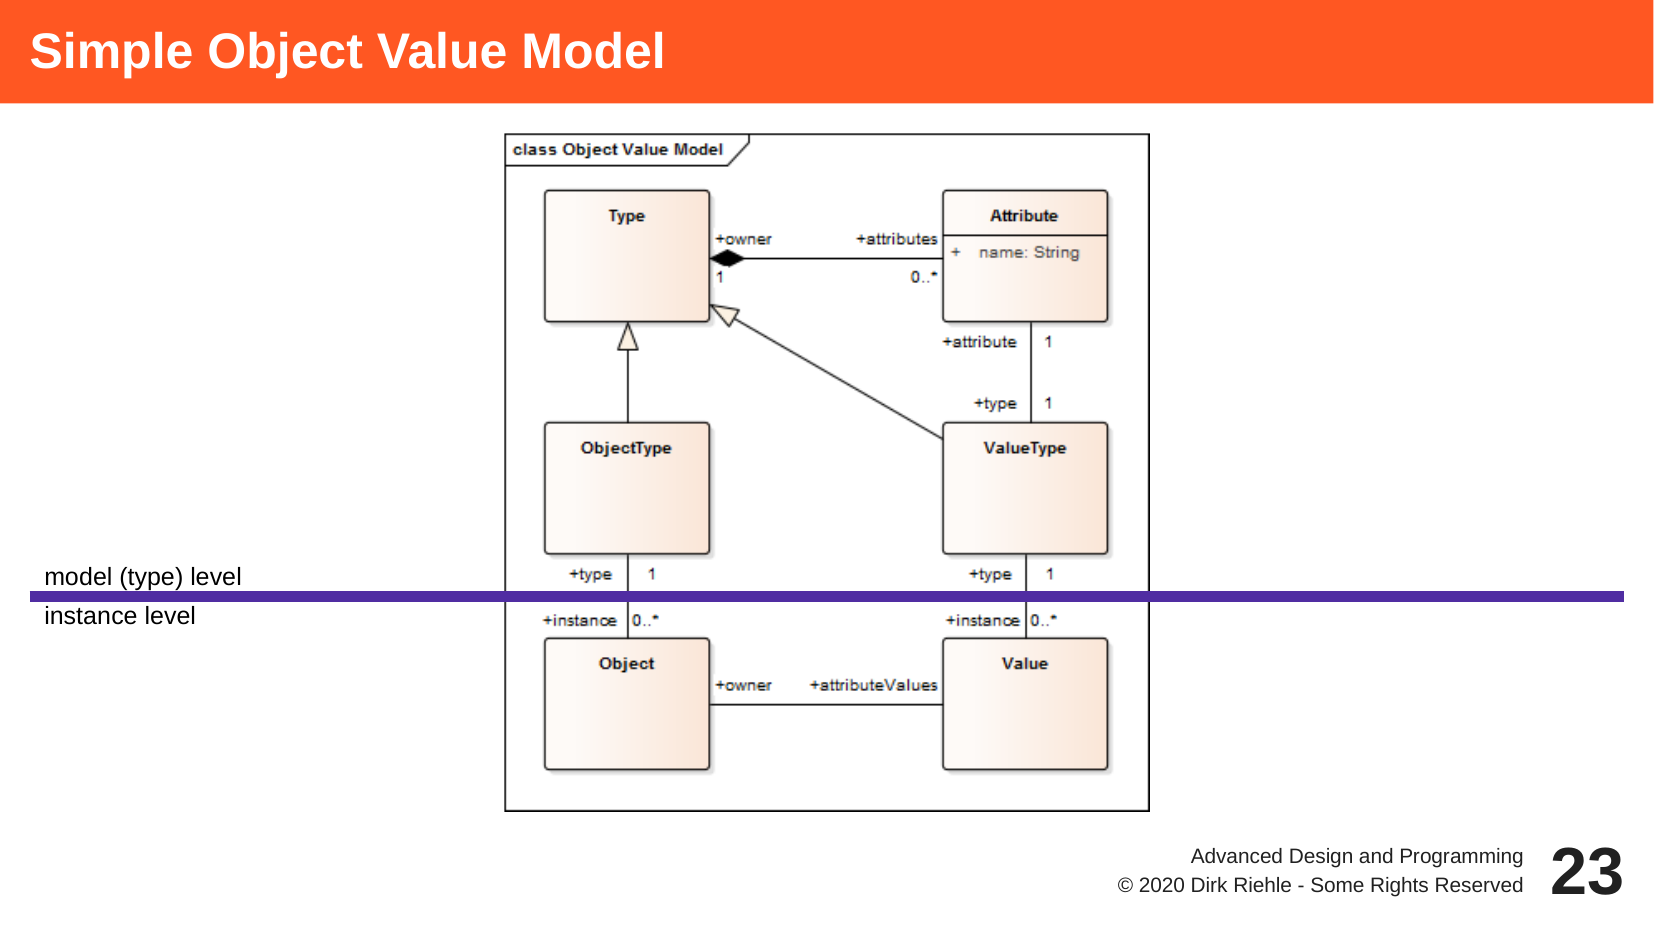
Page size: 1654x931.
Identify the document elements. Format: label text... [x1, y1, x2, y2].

title Simple Object Value Model [0, 0, 1654, 104]
picture [503, 602, 1150, 813]
picture [503, 132, 1150, 591]
